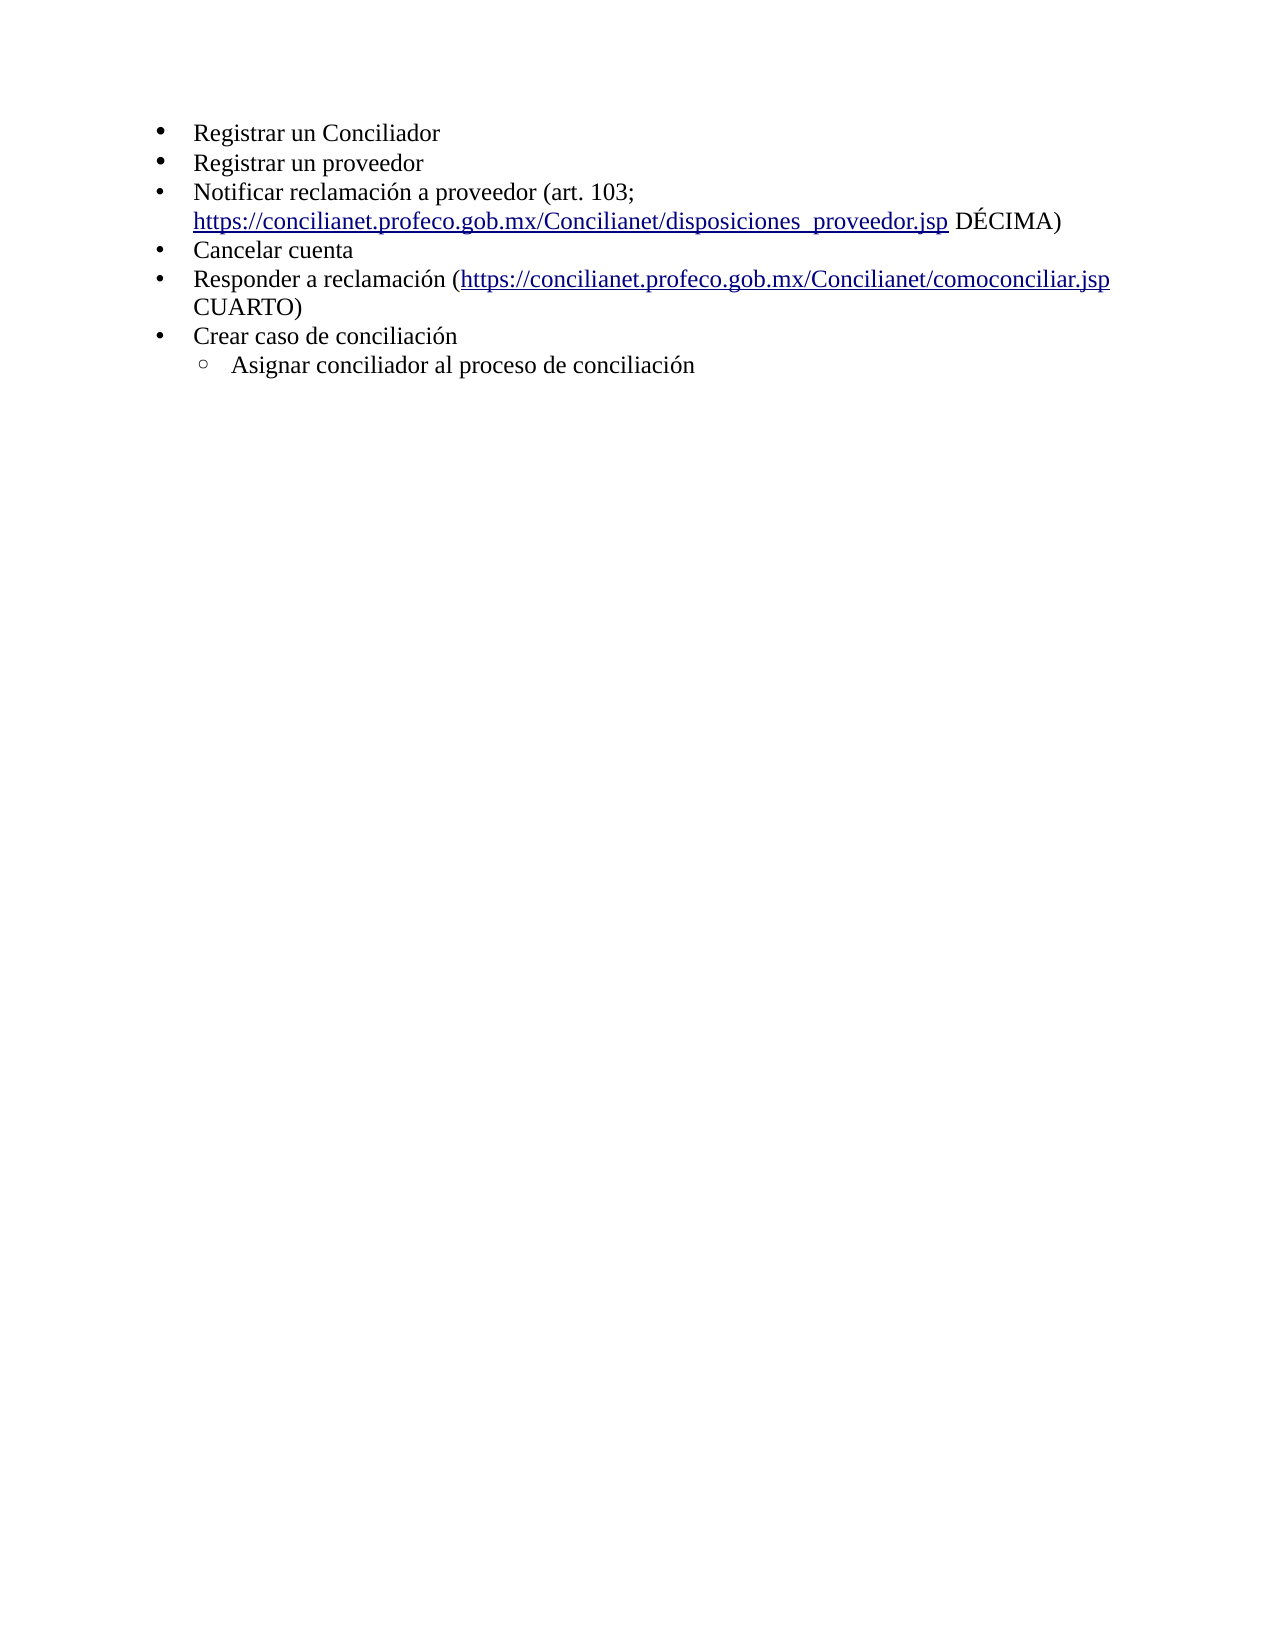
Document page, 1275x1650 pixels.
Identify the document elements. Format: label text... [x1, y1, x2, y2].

list Registrar un Conciliador [156, 118, 1157, 148]
list Asignar conciliador al proceso de conciliación [193, 350, 1157, 379]
list Notificar reclamación a proveedor (art. 103; https://concilianet.profeco.gob.mx/Concilianet/disposiciones_proveedor.jsp DÉCIMA) [156, 177, 1157, 235]
list Cancelar cuenta [156, 235, 1157, 264]
list Registrar un proveedor [156, 148, 1157, 177]
list Crear caso de conciliación [156, 321, 1157, 350]
list Responder a reclamación (https://concilianet.profeco.gob.mx/Concilianet/comoconciliar.jsp CUARTO) [156, 264, 1157, 321]
